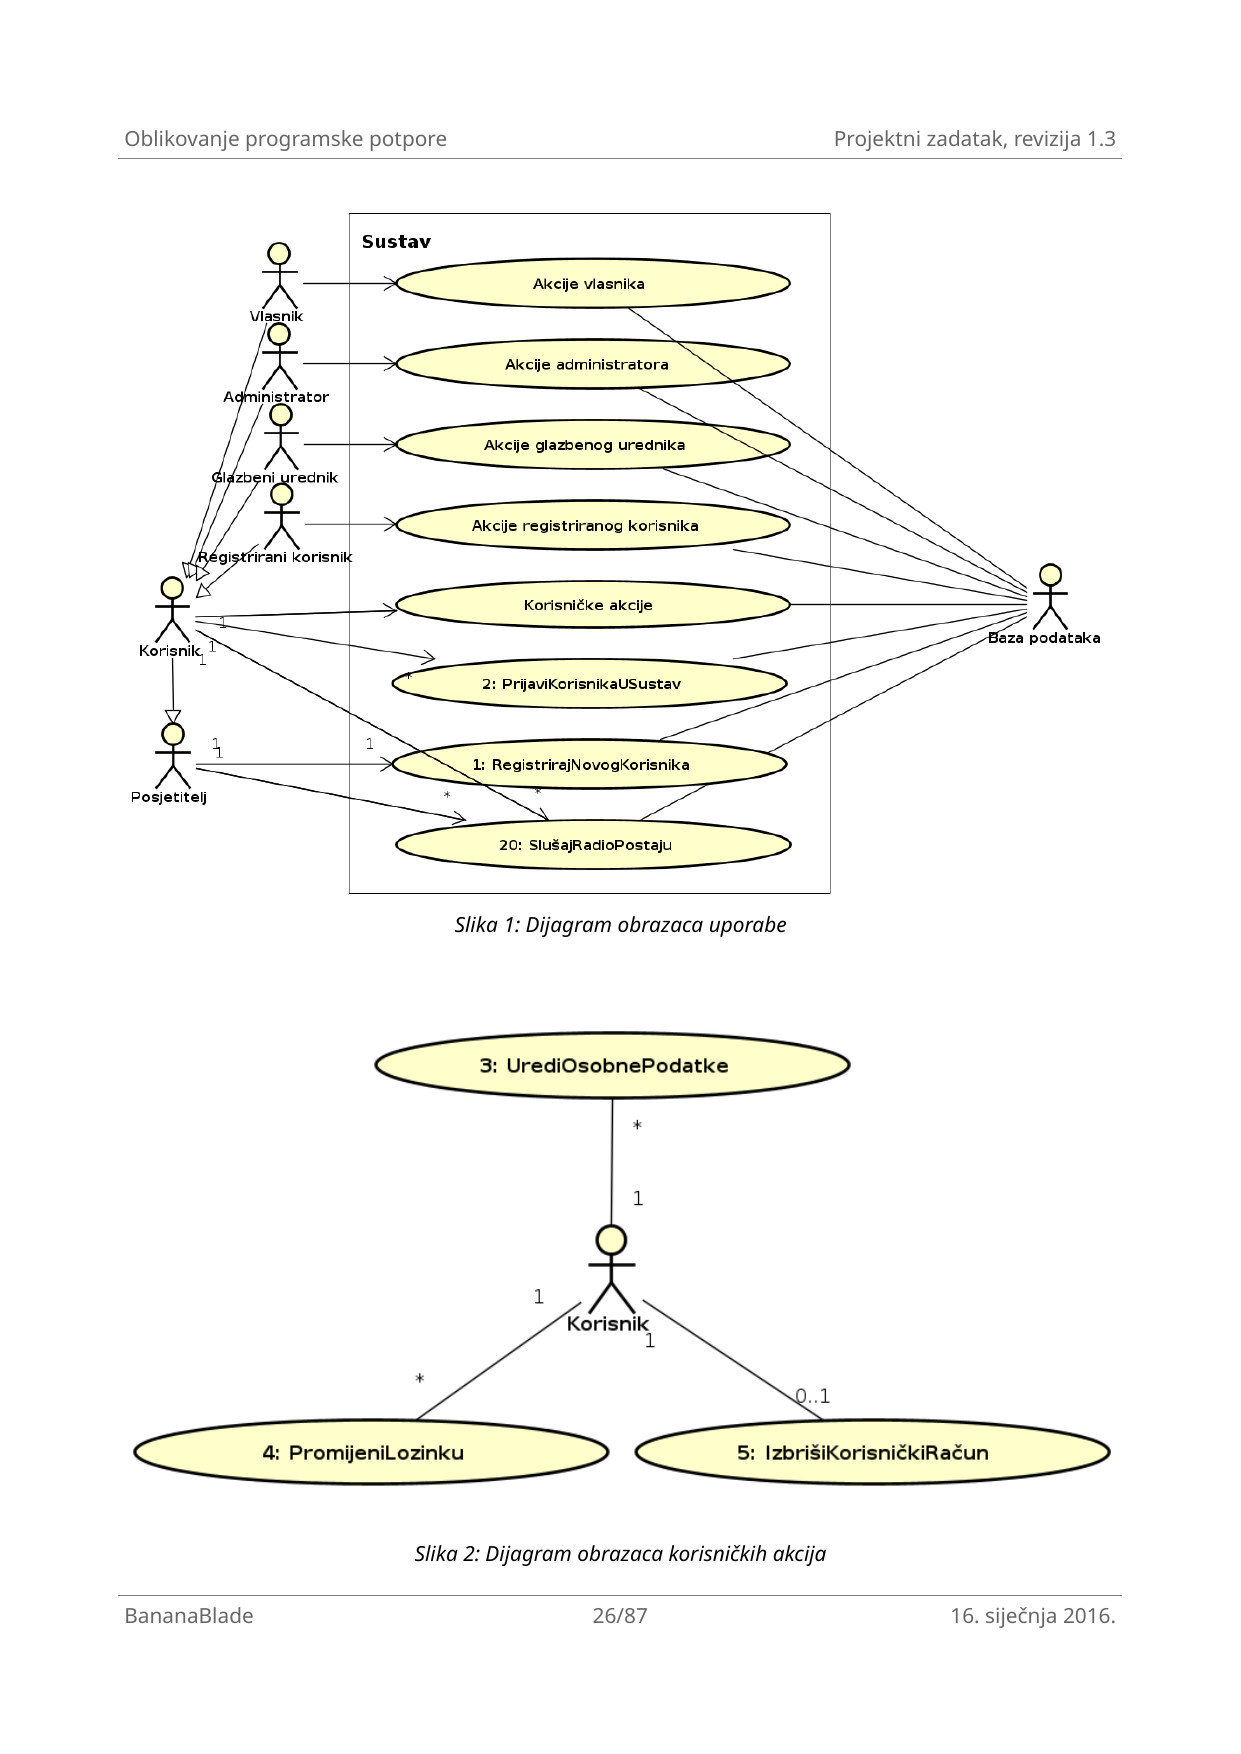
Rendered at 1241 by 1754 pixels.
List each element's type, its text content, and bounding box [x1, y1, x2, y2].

text Slika 2: Dijagram obrazaca korisničkih akcija [120, 1500, 1124, 1568]
picture [119, 202, 1124, 905]
text [120, 1006, 1124, 1018]
text Slika 1: Dijagram obrazaca uporabe [120, 905, 1124, 939]
picture [119, 1018, 1124, 1500]
